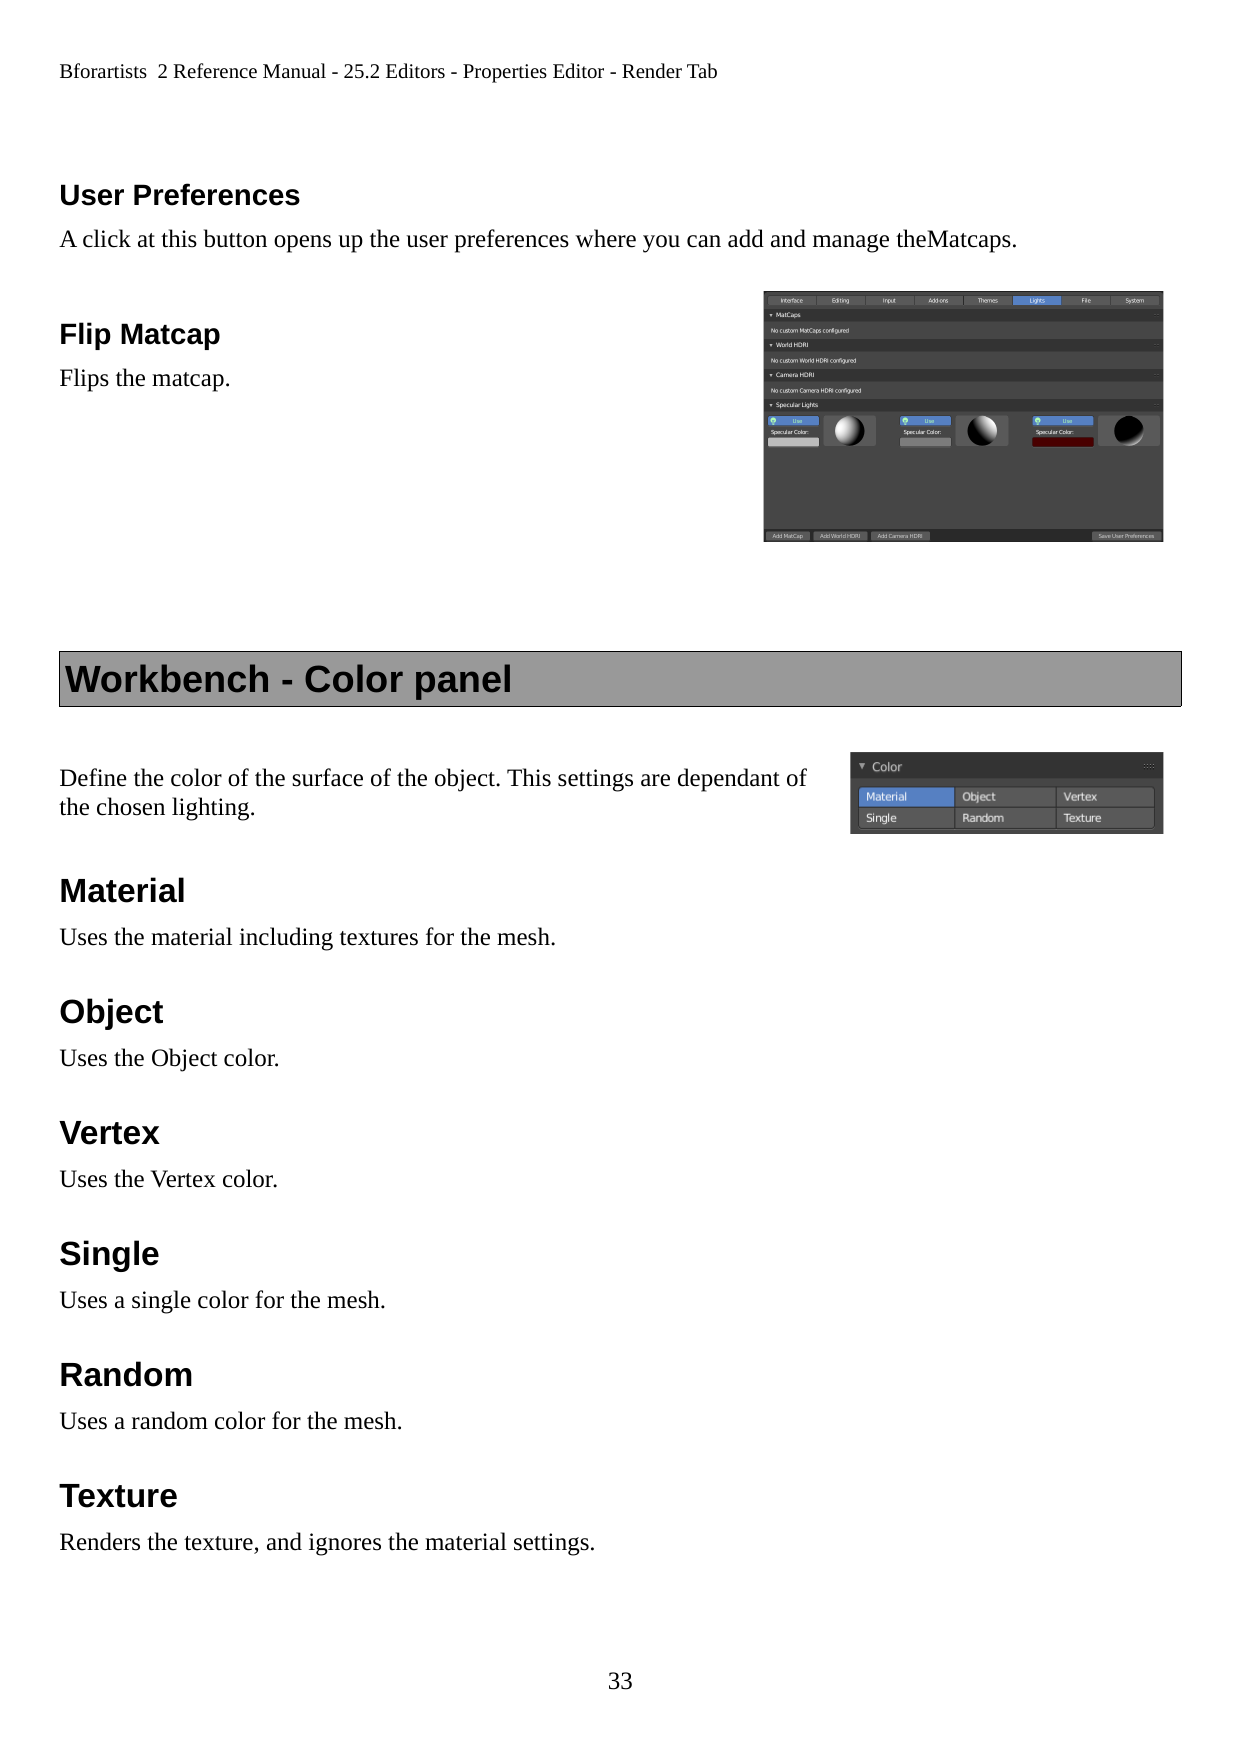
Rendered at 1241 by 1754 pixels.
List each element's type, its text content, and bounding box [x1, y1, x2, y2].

picture [850, 752, 1164, 834]
text Define the color of the surface of the object. This settings are dependant of the chosen lighting. [59, 763, 850, 821]
text Uses a random color for the mesh. [59, 1406, 1181, 1435]
text Uses a single color for the mesh. [59, 1285, 1181, 1314]
subtitle Random [59, 1355, 1181, 1393]
subtitle Flip Matcap [59, 317, 763, 351]
subtitle Texture [59, 1476, 1181, 1514]
subtitle Object [59, 992, 1181, 1030]
subtitle [1164, 317, 1181, 351]
text [1164, 363, 1181, 392]
subtitle Material [59, 871, 1181, 909]
table_header Workbench - Color panel [60, 652, 1181, 706]
text Uses the Object color. [59, 1043, 1181, 1072]
subtitle Single [59, 1234, 1181, 1272]
text Uses the Vertex color. [59, 1164, 1181, 1193]
subtitle User Preferences [59, 178, 1181, 212]
text Uses the material including textures for the mesh. [59, 922, 1181, 951]
text A click at this button opens up the user preferences where you can add and manage theMatcaps. [59, 224, 1181, 253]
picture [763, 291, 1164, 542]
text Flips the matcap. [59, 363, 763, 392]
text Renders the texture, and ignores the material settings. [59, 1527, 1181, 1556]
subtitle Vertex [59, 1113, 1181, 1151]
